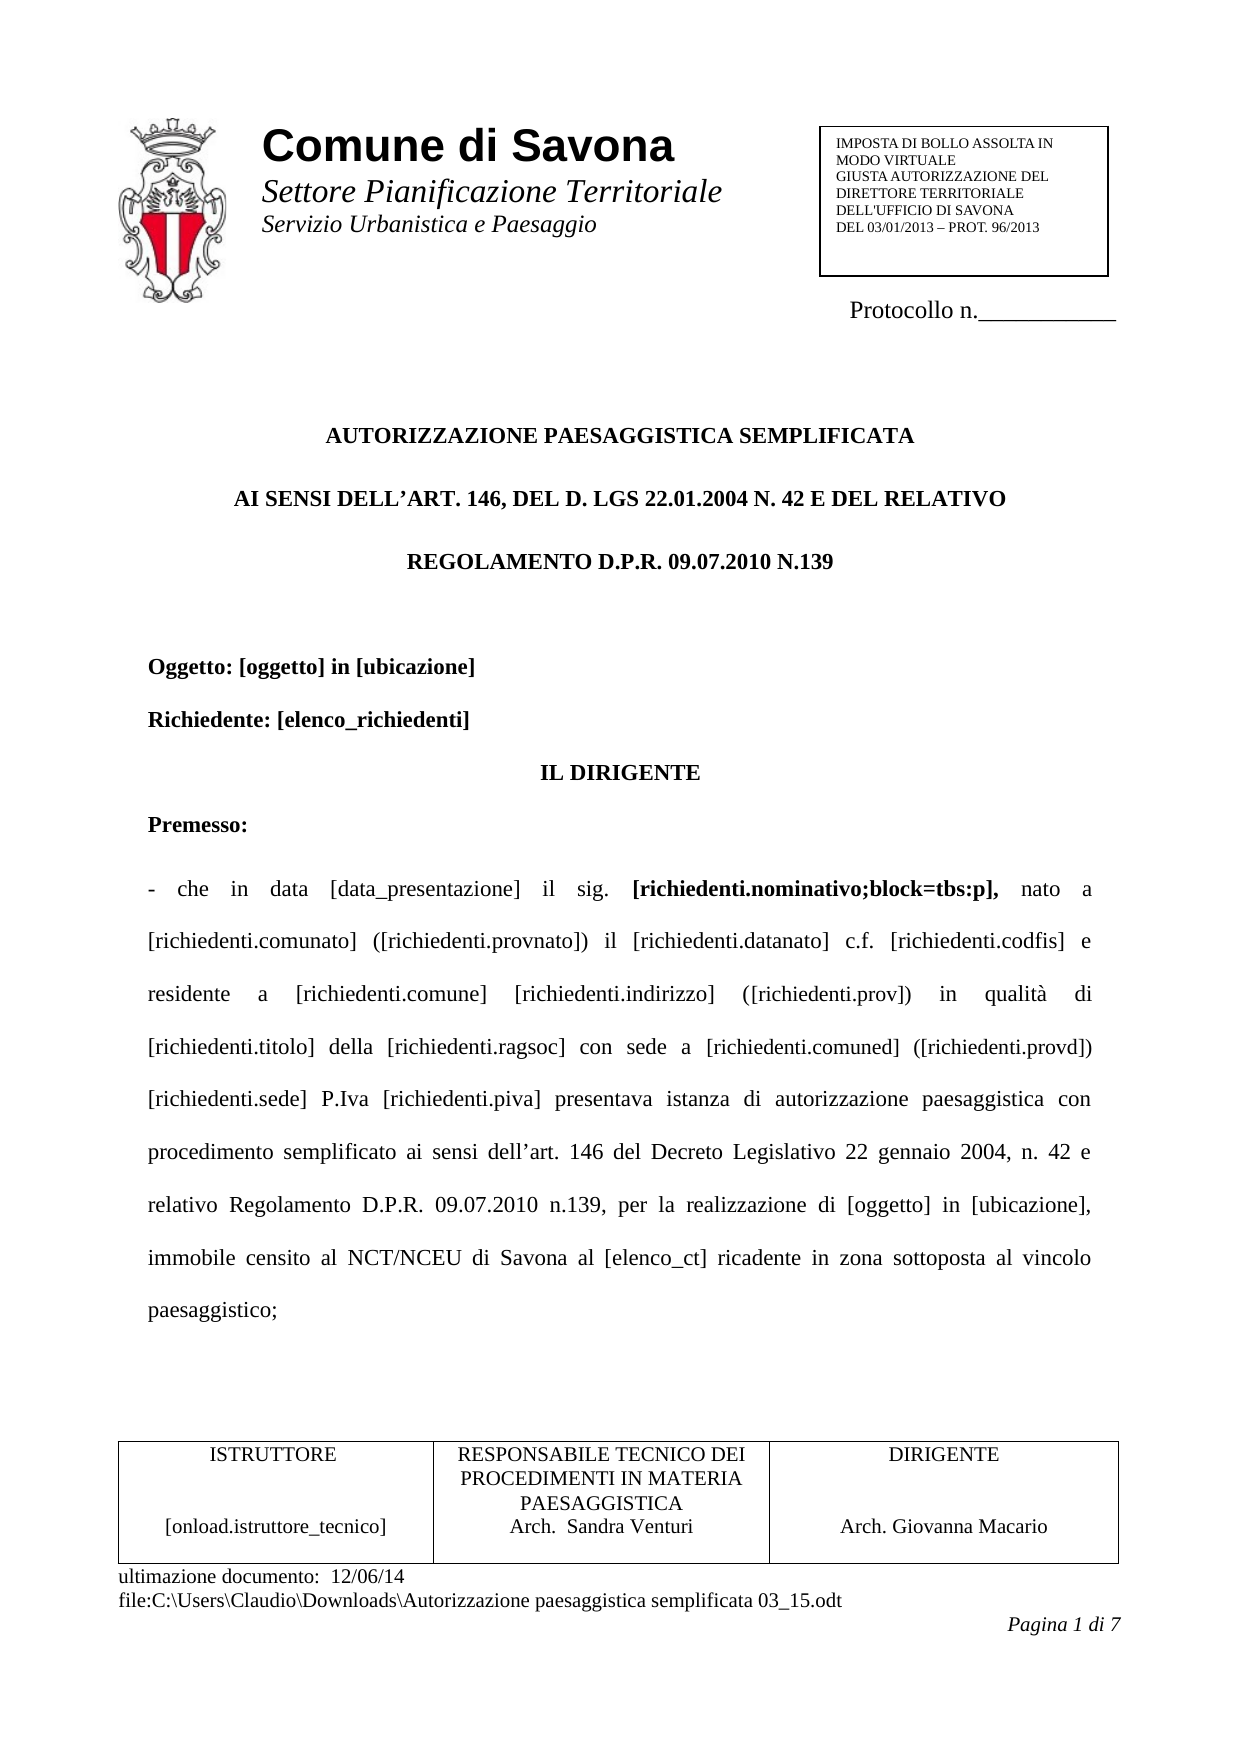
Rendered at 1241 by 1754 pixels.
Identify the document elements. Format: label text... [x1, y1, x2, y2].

text Comune di Savona [227, 118, 1122, 171]
text Settore Pianificazione Territoriale [227, 171, 819, 209]
text IL DIRIGENTE [148, 759, 1093, 785]
text Servizio Urbanistica e Paesaggio [227, 209, 819, 238]
list - che in data [data_presentazione] il sig. [richiedenti.nominativo;block=tbs:p], nato a [richiedenti.comunato] ([richiedenti.provnato]) il [richiedenti.datanato] c.f. [richiedenti.codfis] e residente a [richiedenti.comune] [richiedenti.indirizzo] ([richiedenti.prov]) in qualità di [richiedenti.titolo] della [richiedenti.ragsoc] con sede a [richiedenti.comuned] ([richiedenti.provd]) [richiedenti.sede] P.Iva [richiedenti.piva] presentava istanza di autorizzazione paesaggistica con procedimento semplificato ai sensi dell’art. 146 del Decreto Legislativo 22 gennaio 2004, n. 42 e relativo Regolamento D.P.R. 09.07.2010 n.139, per la realizzazione di [oggetto] in [ubicazione], immobile censito al NCT/NCEU di Savona al [elenco_ct] ricadente in zona sottoposta al vincolo paesaggistico; [148, 875, 1092, 1323]
text DEL 03/01/2013 – PROT. 96/2013 [836, 218, 1092, 235]
text Premesso: [148, 812, 1093, 838]
text REGOLAMENTO D.P.R. 09.07.2010 N.139 [118, 548, 1122, 574]
text IMPOSTA DI BOLLO ASSOLTA IN MODO VIRTUALE [836, 135, 1092, 168]
text AI SENSI DELL’ART. 146, DEL D. LGS 22.01.2004 N. 42 E DEL RELATIVO [118, 485, 1122, 511]
picture [118, 118, 227, 303]
text Richiedente: [elenco_richiedenti] [148, 706, 1093, 732]
text Oggetto: [oggetto] in [ubicazione] [148, 653, 1122, 680]
text GIUSTA AUTORIZZAZIONE DEL DIRETTORE TERRITORIALE DELL'UFFICIO DI SAVONA [836, 168, 1092, 218]
text AUTORIZZAZIONE PAESAGGISTICA SEMPLIFICATA [118, 422, 1122, 448]
text Protocollo n.___________ [118, 295, 1122, 324]
